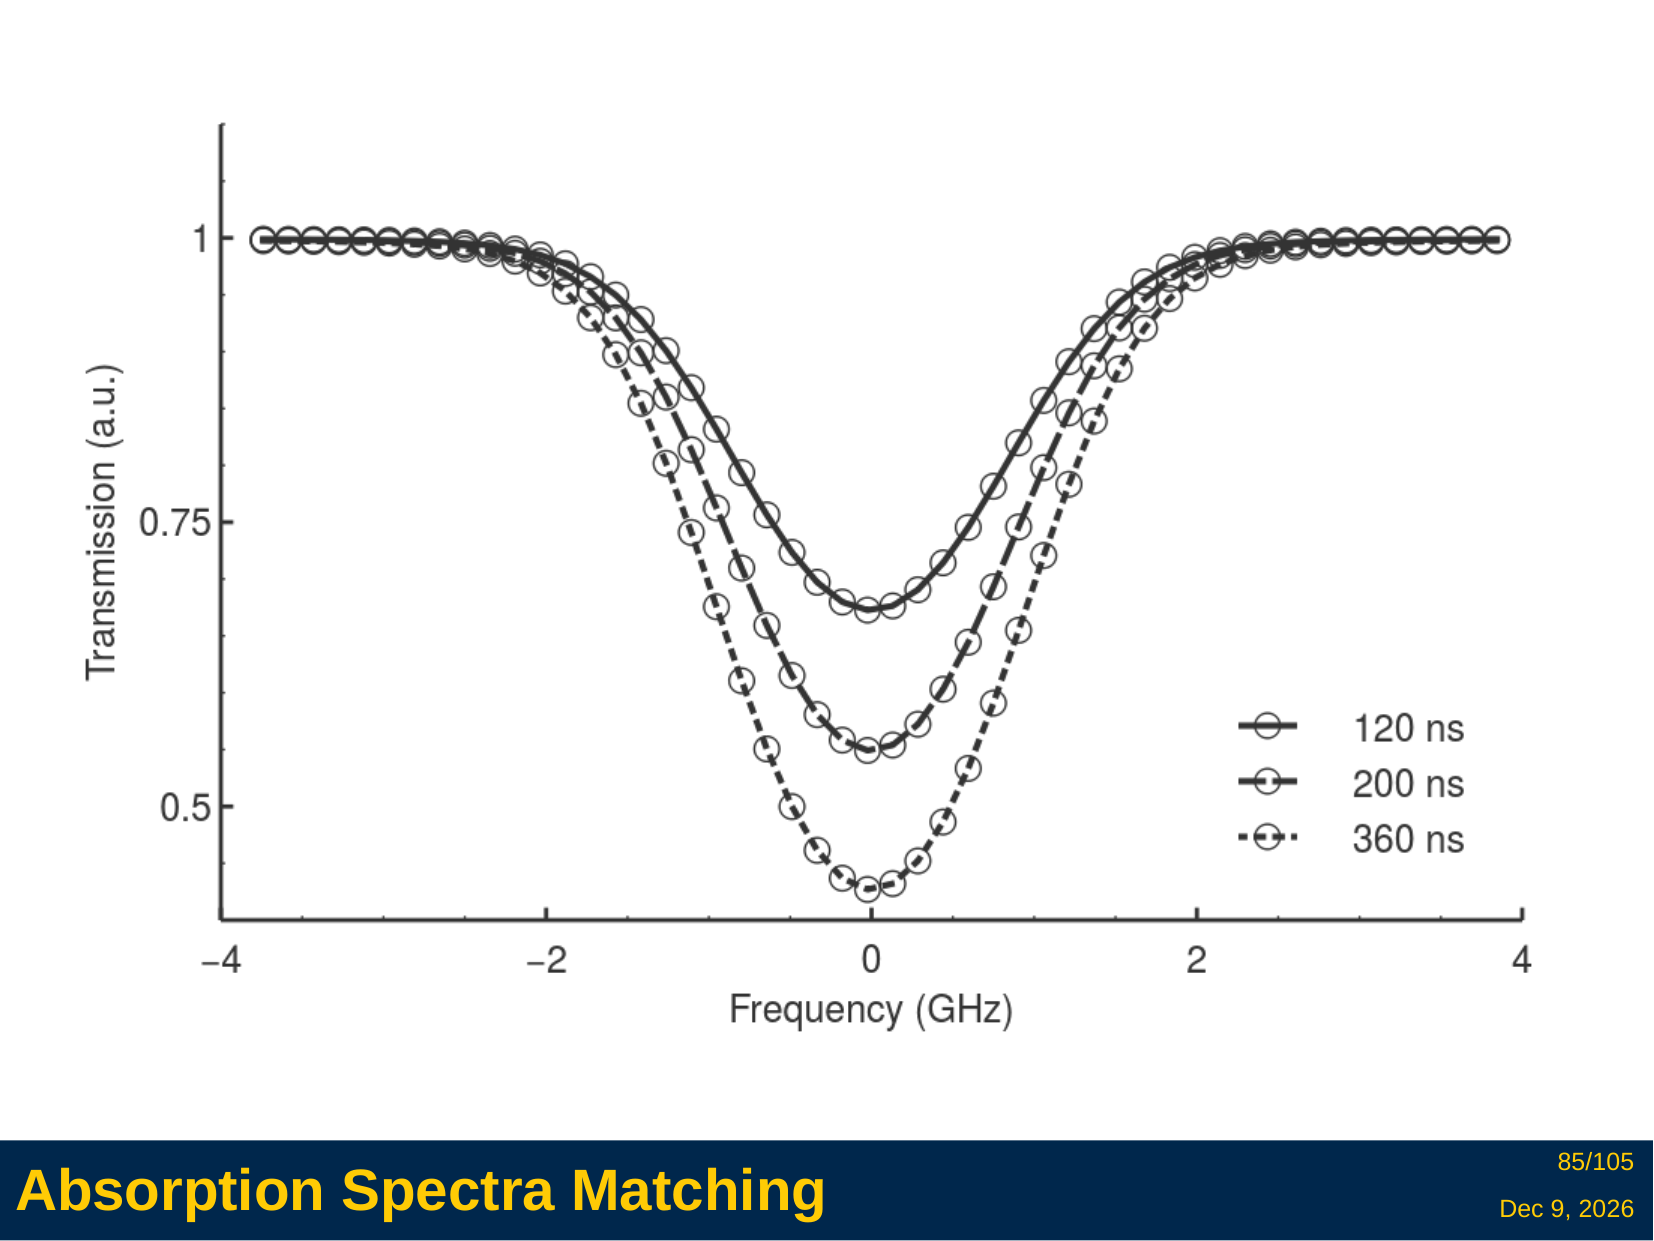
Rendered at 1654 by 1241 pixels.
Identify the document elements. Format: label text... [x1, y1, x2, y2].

picture [71, 87, 1560, 1033]
title Absorption Spectra Matching [14, 1140, 1380, 1241]
